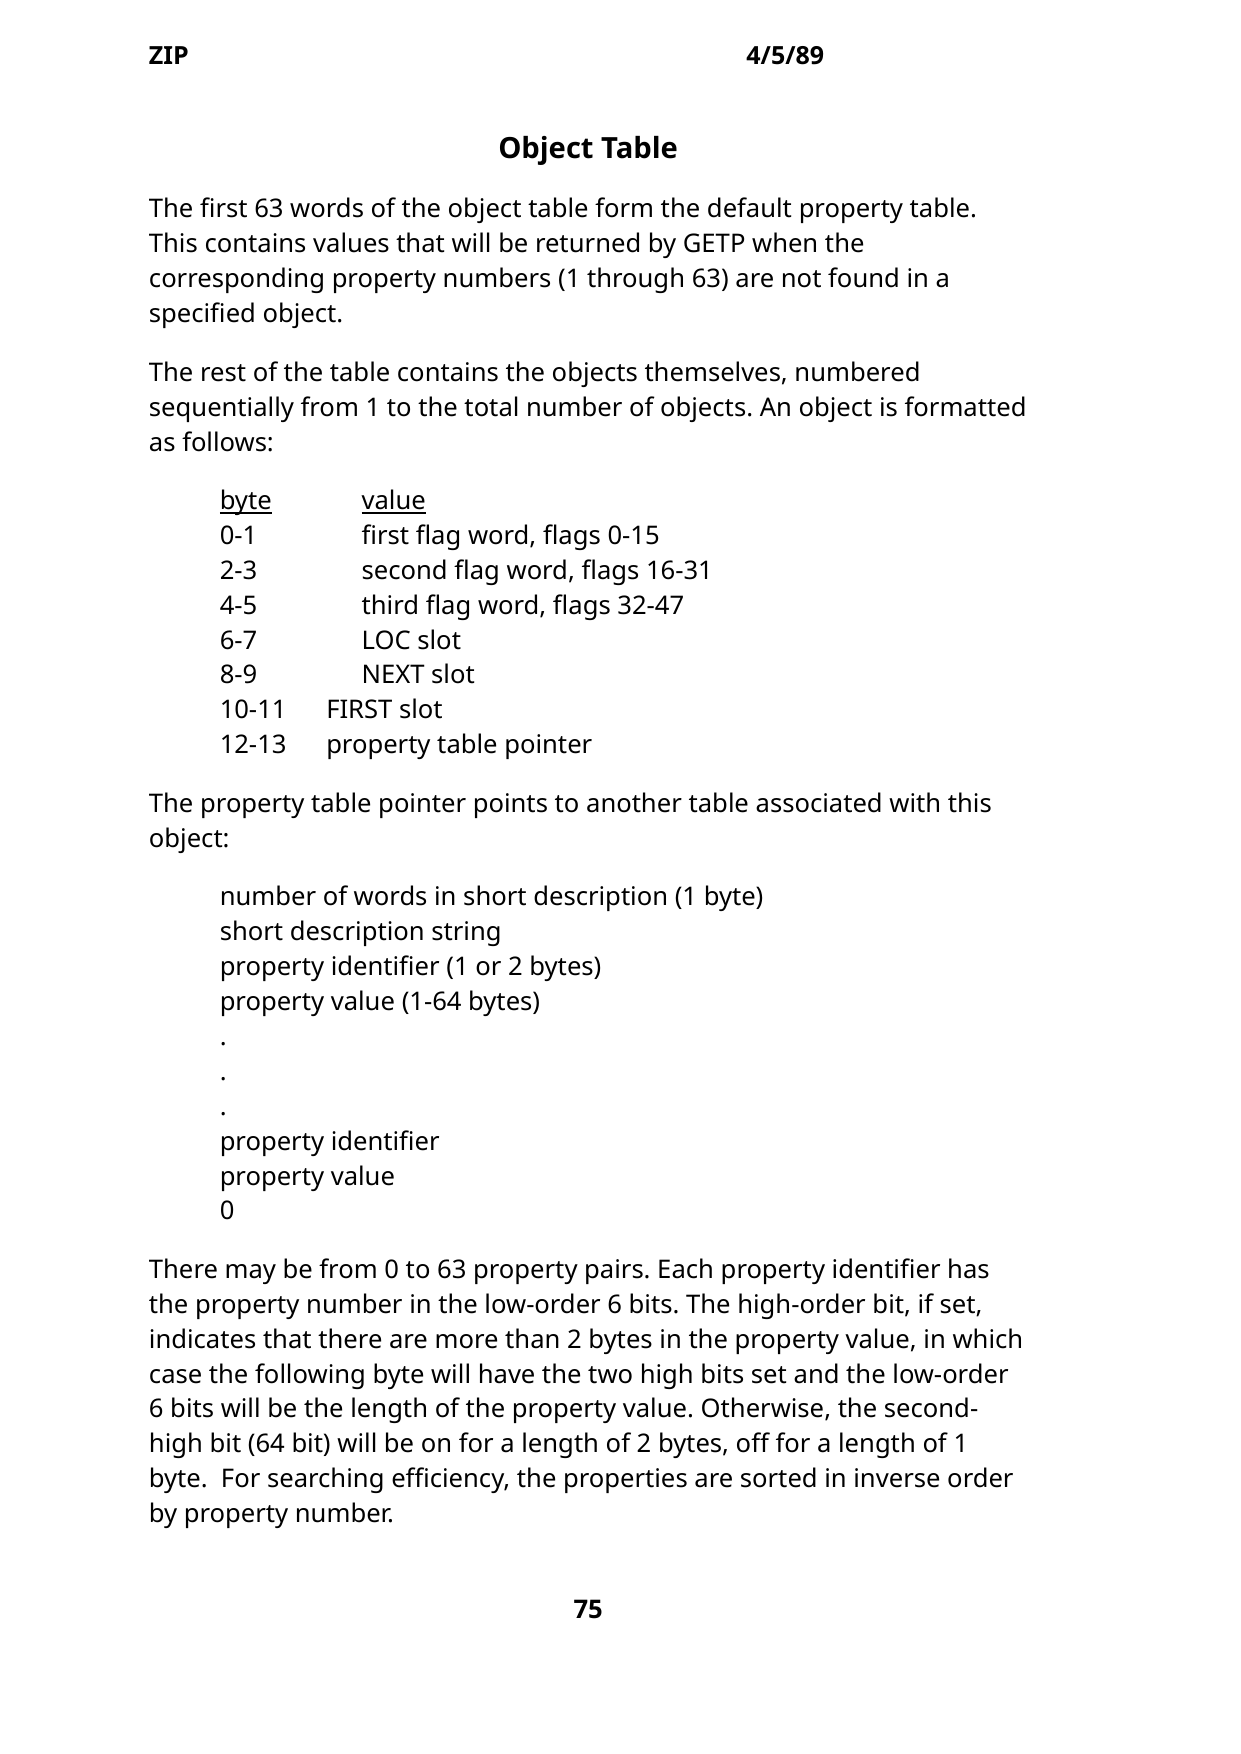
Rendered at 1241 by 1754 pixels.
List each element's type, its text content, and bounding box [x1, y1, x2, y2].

text byte value 0-1 first flag word, flags 0-15 2-3 second flag word, flags 16-31 4-5 third flag word, flags 32-47 6-7 LOC slot 8-9 NEXT slot 10-11 FIRST slot 12-13 property table pointer [149, 482, 1027, 761]
text The property table pointer points to another table associated with this object: [149, 785, 1027, 855]
text number of words in short description (1 byte) short description string property identifier (1 or 2 bytes) property value (1-64 bytes) . . . property identifier property value 0 [149, 878, 1027, 1227]
text The first 63 words of the object table form the default property table. This contains values that will be returned by GETP when the corresponding property numbers (1 through 63) are not found in a specified object. [149, 191, 1027, 330]
subtitle Object Table [149, 127, 1027, 167]
text There may be from 0 to 63 property pairs. Each property identifier has the property number in the low-order 6 bits. The high-order bit, if set, indicates that there are more than 2 bytes in the property value, in which case the following byte will have the two high bits set and the low-order 6 bits will be the length of the property value. Otherwise, the second-high bit (64 bit) will be on for a length of 2 bytes, off for a length of 1 byte. For searching efficiency, the properties are sorted in inverse order by property number. [149, 1251, 1027, 1530]
text The rest of the table contains the objects themselves, numbered sequentially from 1 to the total number of objects. An object is formatted as follows: [149, 354, 1027, 458]
